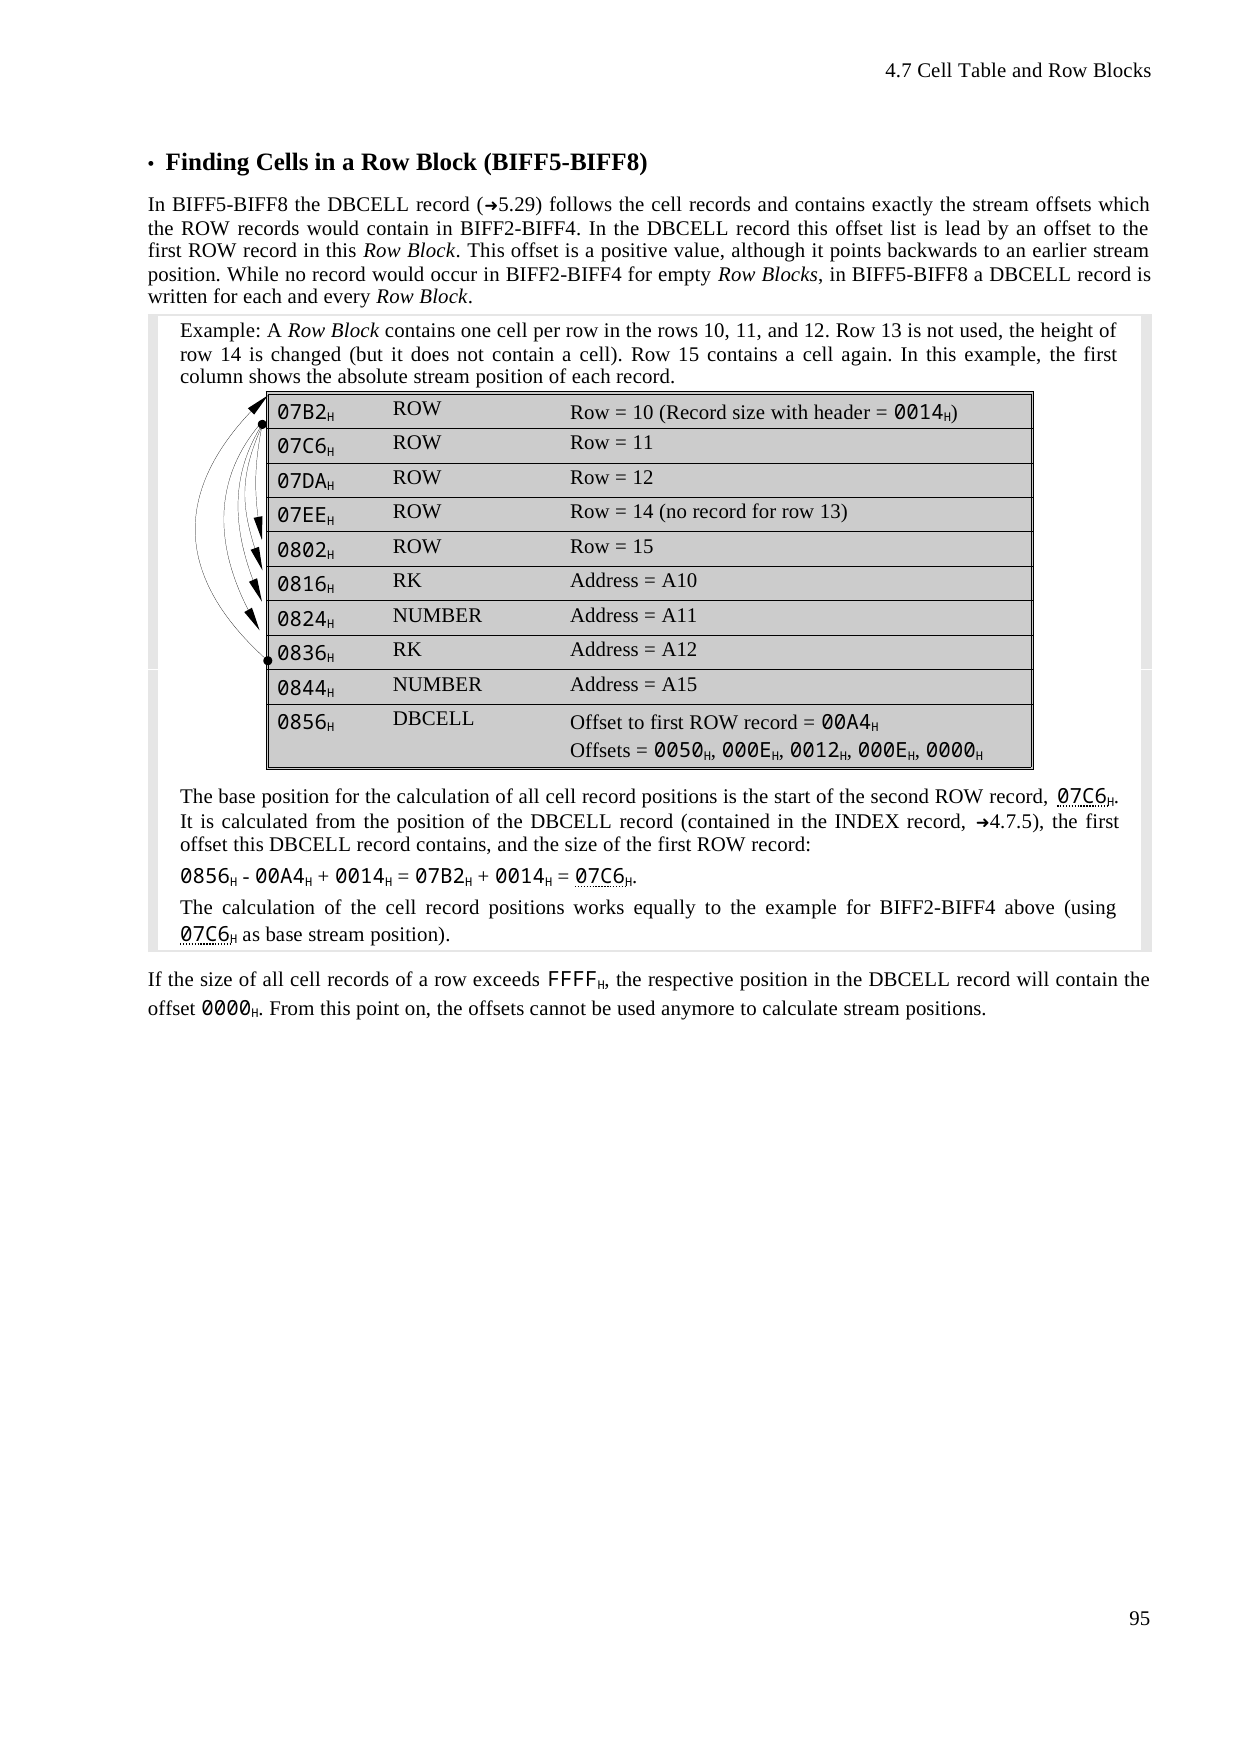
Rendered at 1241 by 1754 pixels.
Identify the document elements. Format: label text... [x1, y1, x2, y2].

table_cell [1122, 532, 1141, 566]
table_cell 07DAH [269, 464, 384, 497]
table_cell [158, 497, 177, 532]
table_cell ROW [384, 429, 561, 463]
table_cell [249, 566, 266, 601]
table_cell [1122, 566, 1141, 601]
table_cell [177, 704, 266, 769]
list Finding Cells in a Row Block (BIFF5-BIFF8) [148, 148, 1152, 176]
table_cell [158, 635, 177, 669]
table_cell Address = A11 [561, 601, 1031, 635]
table_cell [1034, 566, 1122, 601]
table_cell 07B2H [269, 395, 384, 428]
table_cell [257, 497, 266, 532]
table_cell [1034, 532, 1122, 566]
table_cell 0844H [269, 670, 384, 704]
table_cell [224, 497, 239, 532]
table_cell [158, 463, 177, 497]
table_cell [250, 434, 260, 463]
text If the size of all cell records of a row exceeds FFFFH, the respective position in the DBCELL record will contain the offset 0000H. From this point on, the offsets cannot be used anymore to calculate stream positions. [148, 964, 1152, 1021]
table_cell [158, 769, 177, 950]
table_cell [1122, 670, 1141, 704]
table_cell 0816H [269, 567, 384, 600]
table_cell ROW [384, 464, 561, 497]
table_cell [245, 463, 256, 497]
table_cell [177, 463, 212, 497]
table_cell [158, 670, 177, 704]
table_cell Row = 14 (no record for row 13) [561, 498, 1031, 531]
table_cell 07EEH [269, 498, 384, 531]
text In BIFF5-BIFF8 the DBCELL record (➜5.29) follows the cell records and contains exactly the stream offsets which the ROW records would contain in BIFF2-BIFF4. In the DBCELL record this offset list is lead by an offset to the first ROW record in this Row Block. This offset is a positive value, although it points backwards to an earlier stream position. While no record would occur in BIFF2-BIFF4 for empty Row Blocks, in BIFF5-BIFF8 a DBCELL record is written for each and every Row Block. [148, 193, 1152, 308]
table_cell NUMBER [384, 670, 561, 704]
table_header [1122, 316, 1141, 391]
table_cell The base position for the calculation of all cell record positions is the start of the second ROW record, 07C6H. It is calculated from the position of the DBCELL record (contained in the INDEX record, ➜4.7.5), the first offset this DBCELL record contains, and the size of the first ROW record: 0856H - 00A4H + 0014H = 07B2H + 0014H = 07C6H. The calculation of the cell record positions works equally to the example for BIFF2-BIFF4 above (using 07C6H as base stream position). [177, 769, 1122, 950]
table_cell [158, 566, 177, 601]
table_cell [232, 566, 260, 601]
table_cell Row = 10 (Record size with header = 0014H) [561, 395, 1031, 428]
table_cell [1122, 601, 1141, 635]
table_cell [238, 400, 266, 428]
table_cell [1034, 428, 1122, 463]
table_cell [177, 635, 266, 669]
table_cell [158, 391, 177, 428]
table_cell 0824H [269, 601, 384, 635]
table_cell [177, 497, 199, 532]
table_cell [177, 566, 215, 601]
table_cell Offset to first ROW record = 00A4H Offsets = 0050H, 000EH, 0012H, 000EH, 0000H [561, 705, 1031, 767]
table_cell [1122, 769, 1141, 950]
table_cell 07C6H [269, 429, 384, 463]
table_cell [1122, 463, 1141, 497]
table_cell 0802H [269, 532, 384, 566]
table_cell ROW [384, 395, 561, 428]
table_cell [158, 428, 177, 463]
table_cell [243, 635, 266, 657]
table_cell [226, 463, 243, 497]
table_cell [177, 601, 240, 635]
table_header [158, 316, 177, 391]
table_cell [1034, 704, 1122, 769]
table_cell [1034, 391, 1122, 428]
table_cell [225, 532, 247, 566]
table_cell [251, 532, 266, 566]
table_cell [1122, 497, 1141, 532]
table_cell [158, 601, 177, 635]
table_cell [256, 463, 266, 497]
table_cell [246, 497, 258, 532]
table_cell [200, 463, 234, 497]
table_cell [177, 532, 200, 566]
table_cell [1034, 670, 1122, 704]
table_cell [1122, 635, 1141, 669]
table_cell [1122, 391, 1141, 428]
table_cell [1034, 635, 1122, 669]
table_cell Row = 12 [561, 464, 1031, 497]
table_cell 0856H [269, 705, 384, 767]
table_cell Address = A15 [561, 670, 1031, 704]
table_cell [196, 497, 225, 532]
table_cell ROW [384, 532, 561, 566]
table_cell [1122, 428, 1141, 463]
table_cell Row = 11 [561, 429, 1031, 463]
table_cell Address = A10 [561, 567, 1031, 600]
table_cell [1034, 601, 1122, 635]
table_cell [241, 532, 259, 566]
table_cell RK [384, 567, 561, 600]
table_cell [202, 566, 243, 601]
table_cell [214, 428, 255, 463]
table_cell [239, 463, 248, 497]
table_cell NUMBER [384, 601, 561, 635]
table_cell [257, 428, 266, 463]
table_cell [177, 670, 266, 704]
table_cell [196, 532, 230, 566]
table_cell [218, 601, 266, 635]
table_cell [158, 532, 177, 566]
table_cell [158, 704, 177, 769]
table_cell [1034, 497, 1122, 532]
table_cell [177, 391, 266, 428]
table_cell Address = A12 [561, 636, 1031, 669]
table_header Example: A Row Block contains one cell per row in the rows 10, 11, and 12. Row 13 is not used, the height of row 14 is changed (but it does not contain a cell). Row 15 contains a cell again. In this example, the first column shows the absolute stream position of each record. [177, 316, 1122, 391]
table_cell DBCELL [384, 705, 561, 767]
table_cell [1034, 463, 1122, 497]
table_cell [239, 497, 249, 532]
table_cell Row = 15 [561, 532, 1031, 566]
table_cell 0836H [269, 636, 384, 669]
table_cell RK [384, 636, 561, 669]
table_cell ROW [384, 498, 561, 531]
table_cell [237, 428, 259, 463]
table_cell [177, 428, 235, 463]
table_cell [1122, 704, 1141, 769]
